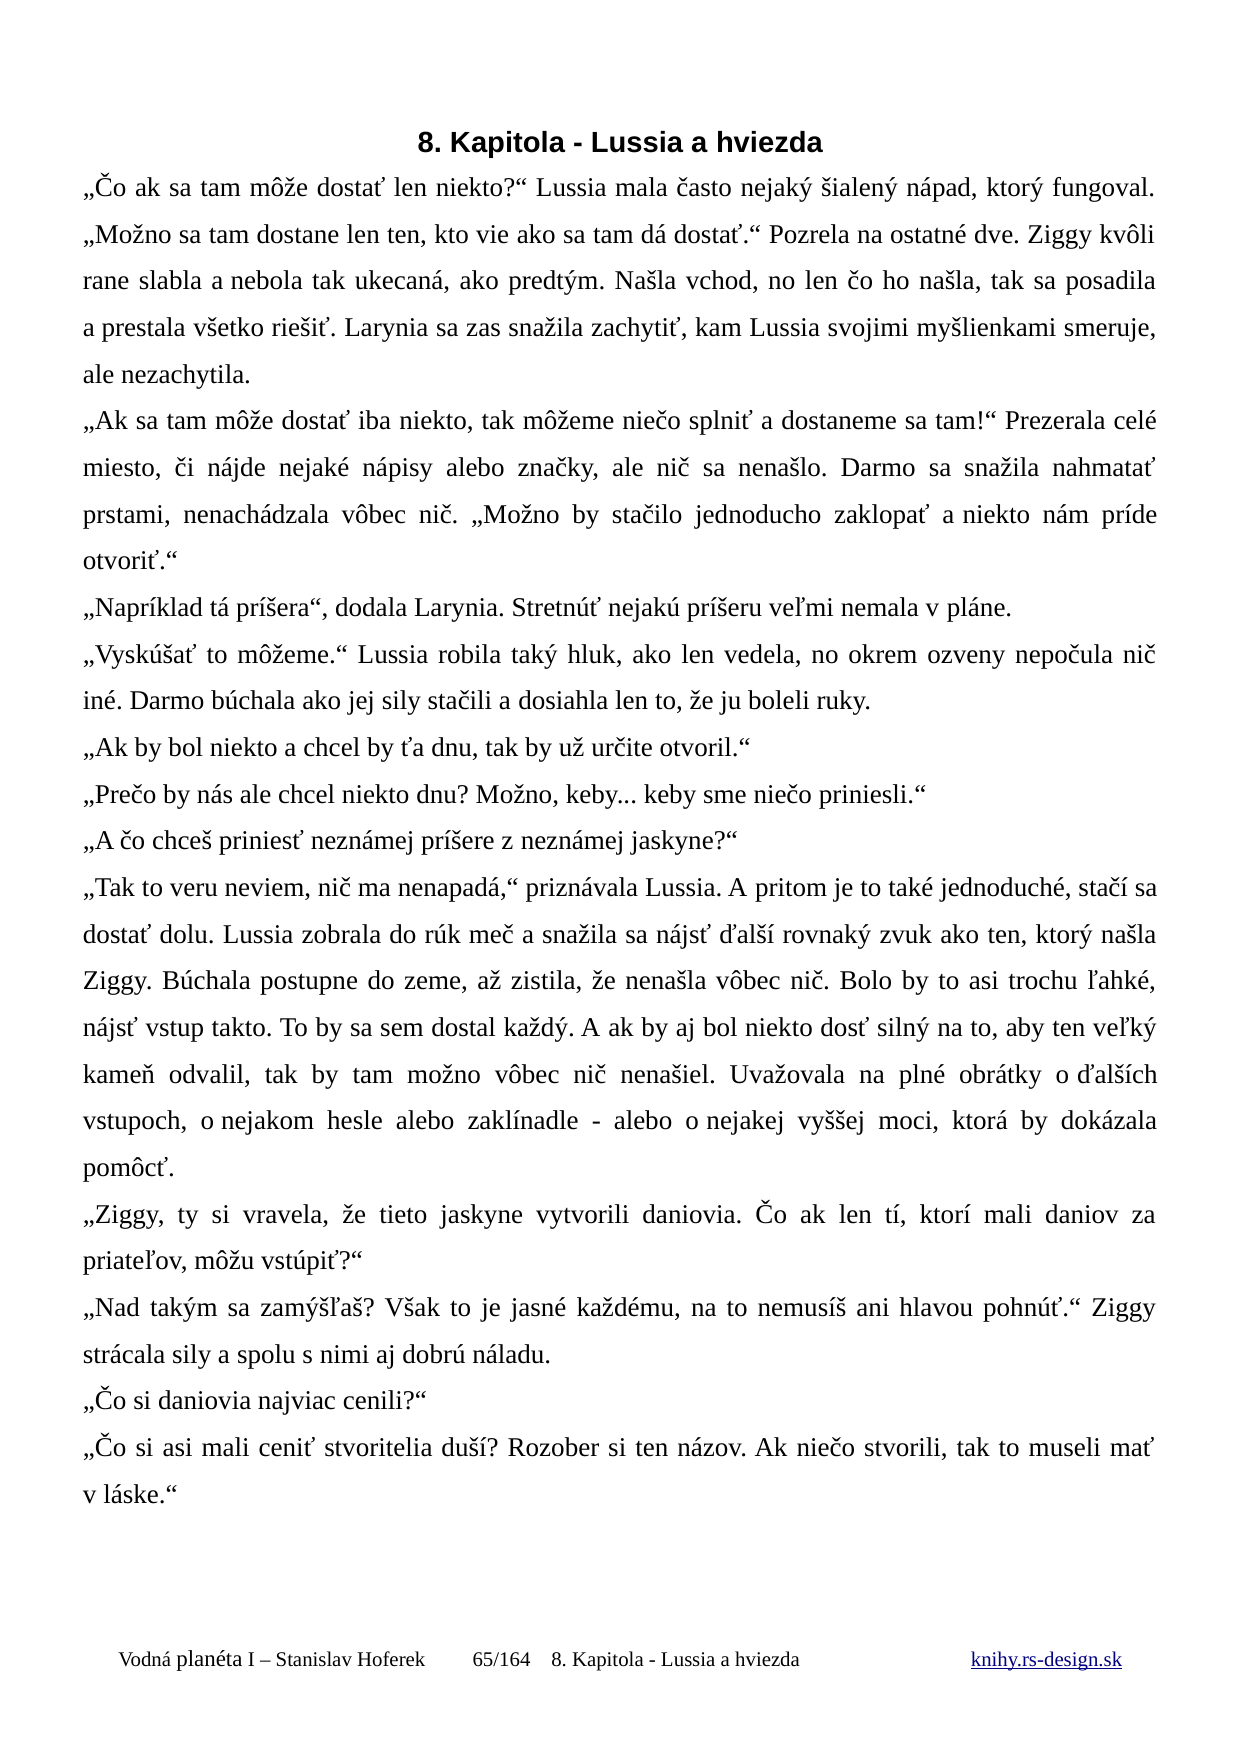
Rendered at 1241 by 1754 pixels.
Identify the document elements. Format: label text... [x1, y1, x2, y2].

subtitle 8. Kapitola - Lussia a hviezda [83, 125, 1157, 159]
text „Ak sa tam môže dostať iba niekto, tak môžeme niečo splniť a dostaneme sa tam!“ Prezerala celé miesto, či nájde nejaké nápisy alebo značky, ale nič sa nenašlo. Darmo sa snažila nahmatať prstami, nenachádzala vôbec nič. „Možno by stačilo jednoducho zaklopať a niekto nám príde otvoriť.“ [83, 404, 1157, 576]
text „Čo ak sa tam môže dostať len niekto?“ Lussia mala často nejaký šialený nápad, ktorý fungoval. „Možno sa tam dostane len ten, kto vie ako sa tam dá dostať.“ Pozrela na ostatné dve. Ziggy kvôli rane slabla a nebola tak ukecaná, ako predtým. Našla vchod, no len čo ho našla, tak sa posadila a prestala všetko riešiť. Larynia sa zas snažila zachytiť, kam Lussia svojimi myšlienkami smeruje, ale nezachytila. [83, 171, 1157, 389]
text „Čo si daniovia najviac cenili?“ [83, 1384, 1157, 1416]
text „Vyskúšať to môžeme.“ Lussia robila taký hluk, ako len vedela, no okrem ozveny nepočula nič iné. Darmo búchala ako jej sily stačili a dosiahla len to, že ju boleli ruky. [83, 638, 1157, 716]
text „Ziggy, ty si vravela, že tieto jaskyne vytvorili daniovia. Čo ak len tí, ktorí mali daniov za priateľov, môžu vstúpiť?“ [83, 1198, 1157, 1276]
text „Napríklad tá príšera“, dodala Larynia. Stretnúť nejakú príšeru veľmi nemala v pláne. [83, 591, 1157, 622]
text „A čo chceš priniesť neznámej príšere z neznámej jaskyne?“ [83, 824, 1157, 856]
text „Prečo by nás ale chcel niekto dnu? Možno, keby... keby sme niečo priniesli.“ [83, 778, 1157, 809]
text „Čo si asi mali ceniť stvoritelia duší? Rozober si ten názov. Ak niečo stvorili, tak to museli mať v láske.“ [83, 1431, 1157, 1509]
text „Tak to veru neviem, nič ma nenapadá,“ priznávala Lussia. A pritom je to také jednoduché, stačí sa dostať dolu. Lussia zobrala do rúk meč a snažila sa nájsť ďalší rovnaký zvuk ako ten, ktorý našla Ziggy. Búchala postupne do zeme, až zistila, že nenašla vôbec nič. Bolo by to asi trochu ľahké, nájsť vstup takto. To by sa sem dostal každý. A ak by aj bol niekto dosť silný na to, aby ten veľký kameň odvalil, tak by tam možno vôbec nič nenašiel. Uvažovala na plné obrátky o ďalších vstupoch, o nejakom hesle alebo zaklínadle - alebo o nejakej vyššej moci, ktorá by dokázala pomôcť. [83, 871, 1157, 1182]
text „Nad takým sa zamýšľaš? Však to je jasné každému, na to nemusíš ani hlavou pohnúť.“ Ziggy strácala sily a spolu s nimi aj dobrú náladu. [83, 1291, 1157, 1369]
text „Ak by bol niekto a chcel by ťa dnu, tak by už určite otvoril.“ [83, 731, 1157, 762]
